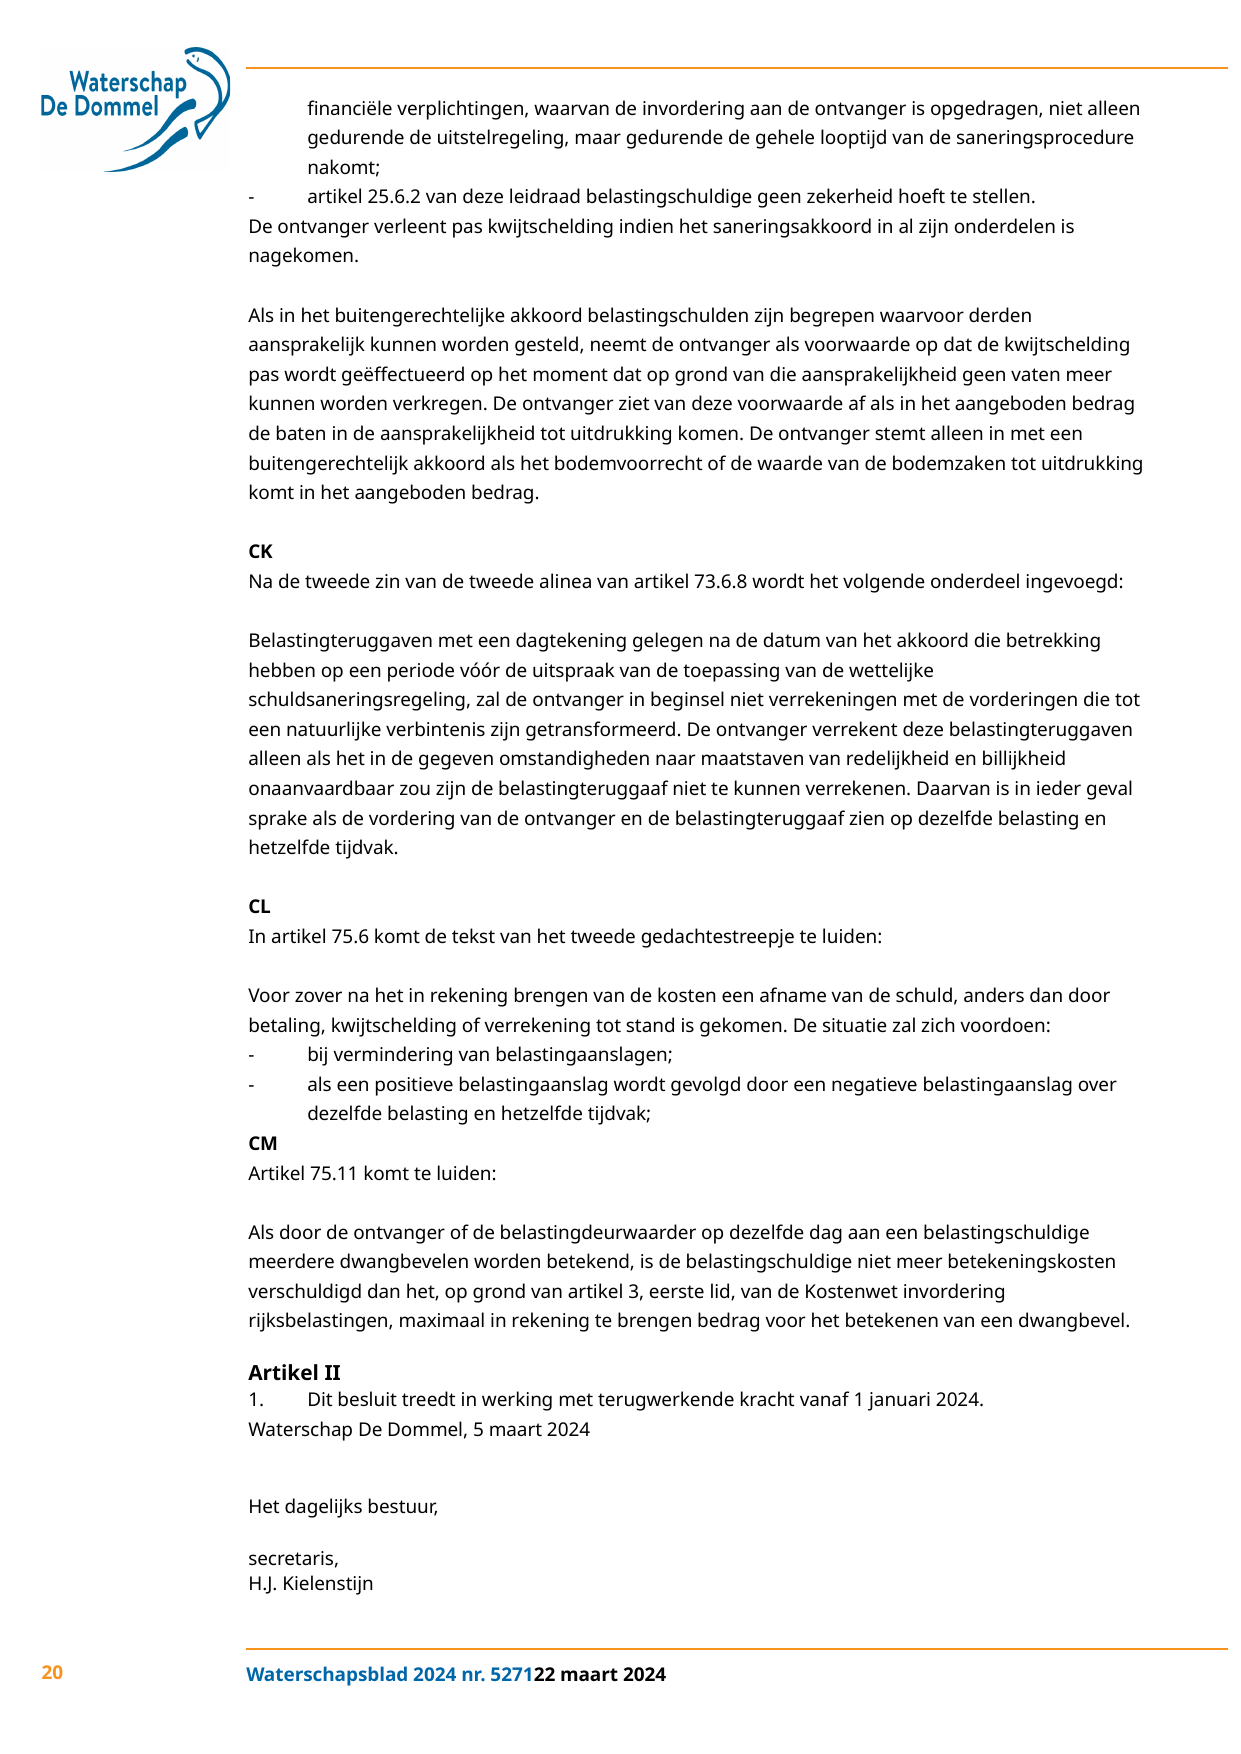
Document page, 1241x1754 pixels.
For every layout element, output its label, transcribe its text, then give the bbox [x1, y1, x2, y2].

text Voor zover na het in rekening brengen van de kosten een afname van de schuld, anders dan door betaling, kwijtschelding of verrekening tot stand is gekomen. De situatie zal zich voordoen: [248, 982, 1152, 1038]
text Waterschap De Dommel, 5 maart 2024 [248, 1416, 1152, 1442]
text Na de tweede zin van de tweede alinea van artikel 73.6.8 wordt het volgende onderdeel ingevoegd: [248, 568, 1152, 594]
text Als in het buitengerechtelijke akkoord belastingschulden zijn begrepen waarvoor derden aansprakelijk kunnen worden gesteld, neemt de ontvanger als voorwaarde op dat de kwijtschelding pas wordt geëffectueerd op het moment dat op grond van die aansprakelijkheid geen vaten meer kunnen worden verkregen. De ontvanger ziet van deze voorwaarde af als in het aangeboden bedrag de baten in de aansprakelijkheid tot uitdrukking komen. De ontvanger stemt alleen in met een buitengerechtelijk akkoord als het bodemvoorrecht of de waarde van de bodemzaken tot uitdrukking komt in het aangeboden bedrag. [248, 302, 1152, 505]
text H.J. Kielenstijn [248, 1571, 1152, 1596]
text Als door de ontvanger of de belastingdeurwaarder op dezelfde dag aan een belastingschuldige meerdere dwangbevelen worden betekend, is de belastingschuldige niet meer betekeningskosten verschuldigd dan het, op grond van artikel 3, eerste lid, van de Kostenwet invordering rijksbelastingen, maximaal in rekening te brengen bedrag voor het betekenen van een dwangbevel. [248, 1219, 1152, 1333]
picture [45, 99, 51, 111]
list bij vermindering van belastingaanslagen; [248, 1041, 1152, 1067]
text De ontvanger verleent pas kwijtschelding indien het saneringsakkoord in al zijn onderdelen is nagekomen. [248, 213, 1152, 268]
text secretaris, [248, 1545, 1152, 1571]
text Artikel 75.11 komt te luiden: [248, 1160, 1152, 1186]
picture [204, 47, 231, 76]
text CK [248, 538, 1152, 564]
text Het dagelijks bestuur, [248, 1493, 1152, 1519]
text CM [248, 1130, 1152, 1156]
picture [198, 118, 210, 131]
picture [41, 47, 231, 172]
text CL [248, 893, 1152, 919]
list Dit besluit treedt in werking met terugwerkende kracht vanaf 1 januari 2024. [248, 1387, 1152, 1412]
text Artikel II [248, 1358, 1152, 1387]
list financiële verplichtingen, waarvan de invordering aan de ontvanger is opgedragen, niet alleen gedurende de uitstelregeling, maar gedurende de gehele looptijd van de saneringsprocedure nakomt; [248, 95, 1152, 180]
text In artikel 75.6 komt de tekst van het tweede gedachtestreepje te luiden: [248, 923, 1152, 949]
list als een positieve belastingaanslag wordt gevolgd door een negatieve belastingaanslag over dezelfde belasting en hetzelfde tijdvak; [248, 1071, 1152, 1126]
list artikel 25.6.2 van deze leidraad belastingschuldige geen zekerheid hoeft te stellen. [248, 183, 1152, 209]
text Belastingteruggaven met een dagtekening gelegen na de datum van het akkoord die betrekking hebben op een periode vóór de uitspraak van de toepassing van de wettelijke schuldsaneringsregeling, zal de ontvanger in beginsel niet verrekeningen met de vorderingen die tot een natuurlijke verbintenis zijn getransformeerd. De ontvanger verrekent deze belastingteruggaven alleen als het in de gegeven omstandigheden naar maatstaven van redelijkheid en billijkheid onaanvaardbaar zou zijn de belastingteruggaaf niet te kunnen verrekenen. Daarvan is in ieder geval sprake als de vordering van de ontvanger en de belastingteruggaaf zien op dezelfde belasting en hetzelfde tijdvak. [248, 627, 1152, 860]
